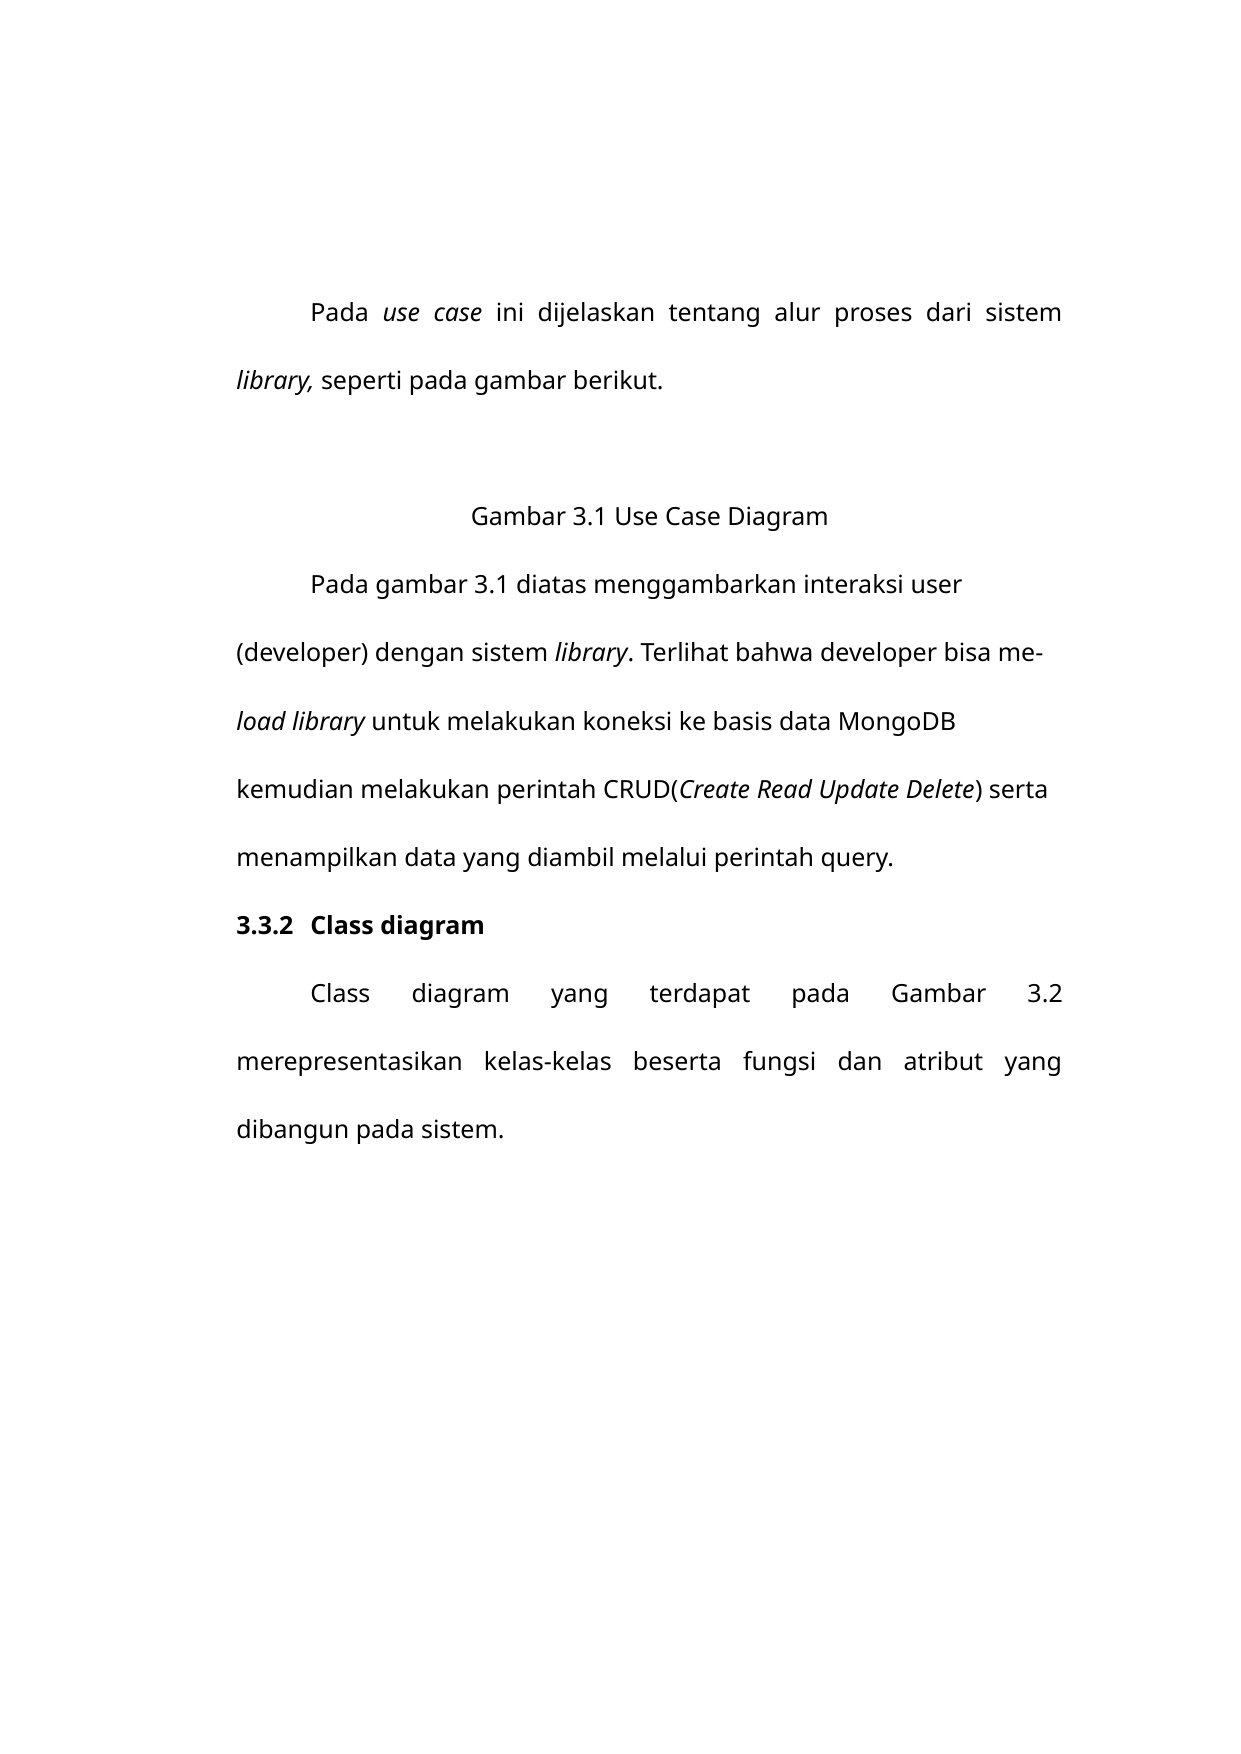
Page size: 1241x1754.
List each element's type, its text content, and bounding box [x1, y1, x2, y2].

text Pada use case ini dijelaskan tentang alur proses dari sistem library, seperti pada gambar berikut. [236, 294, 1063, 397]
text 3.3.2 Class diagram [236, 908, 1063, 942]
text Gambar 3.1 Use Case Diagram [236, 499, 1063, 533]
text Class diagram yang terdapat pada Gambar 3.2 merepresentasikan kelas-kelas beserta fungsi dan atribut yang dibangun pada sistem. [236, 976, 1063, 1146]
text Pada gambar 3.1 diatas menggambarkan interaksi user (developer) dengan sistem library. Terlihat bahwa developer bisa me-load library untuk melakukan koneksi ke basis data MongoDB kemudian melakukan perintah CRUD(Create Read Update Delete) serta menampilkan data yang diambil melalui perintah query. [236, 567, 1063, 873]
